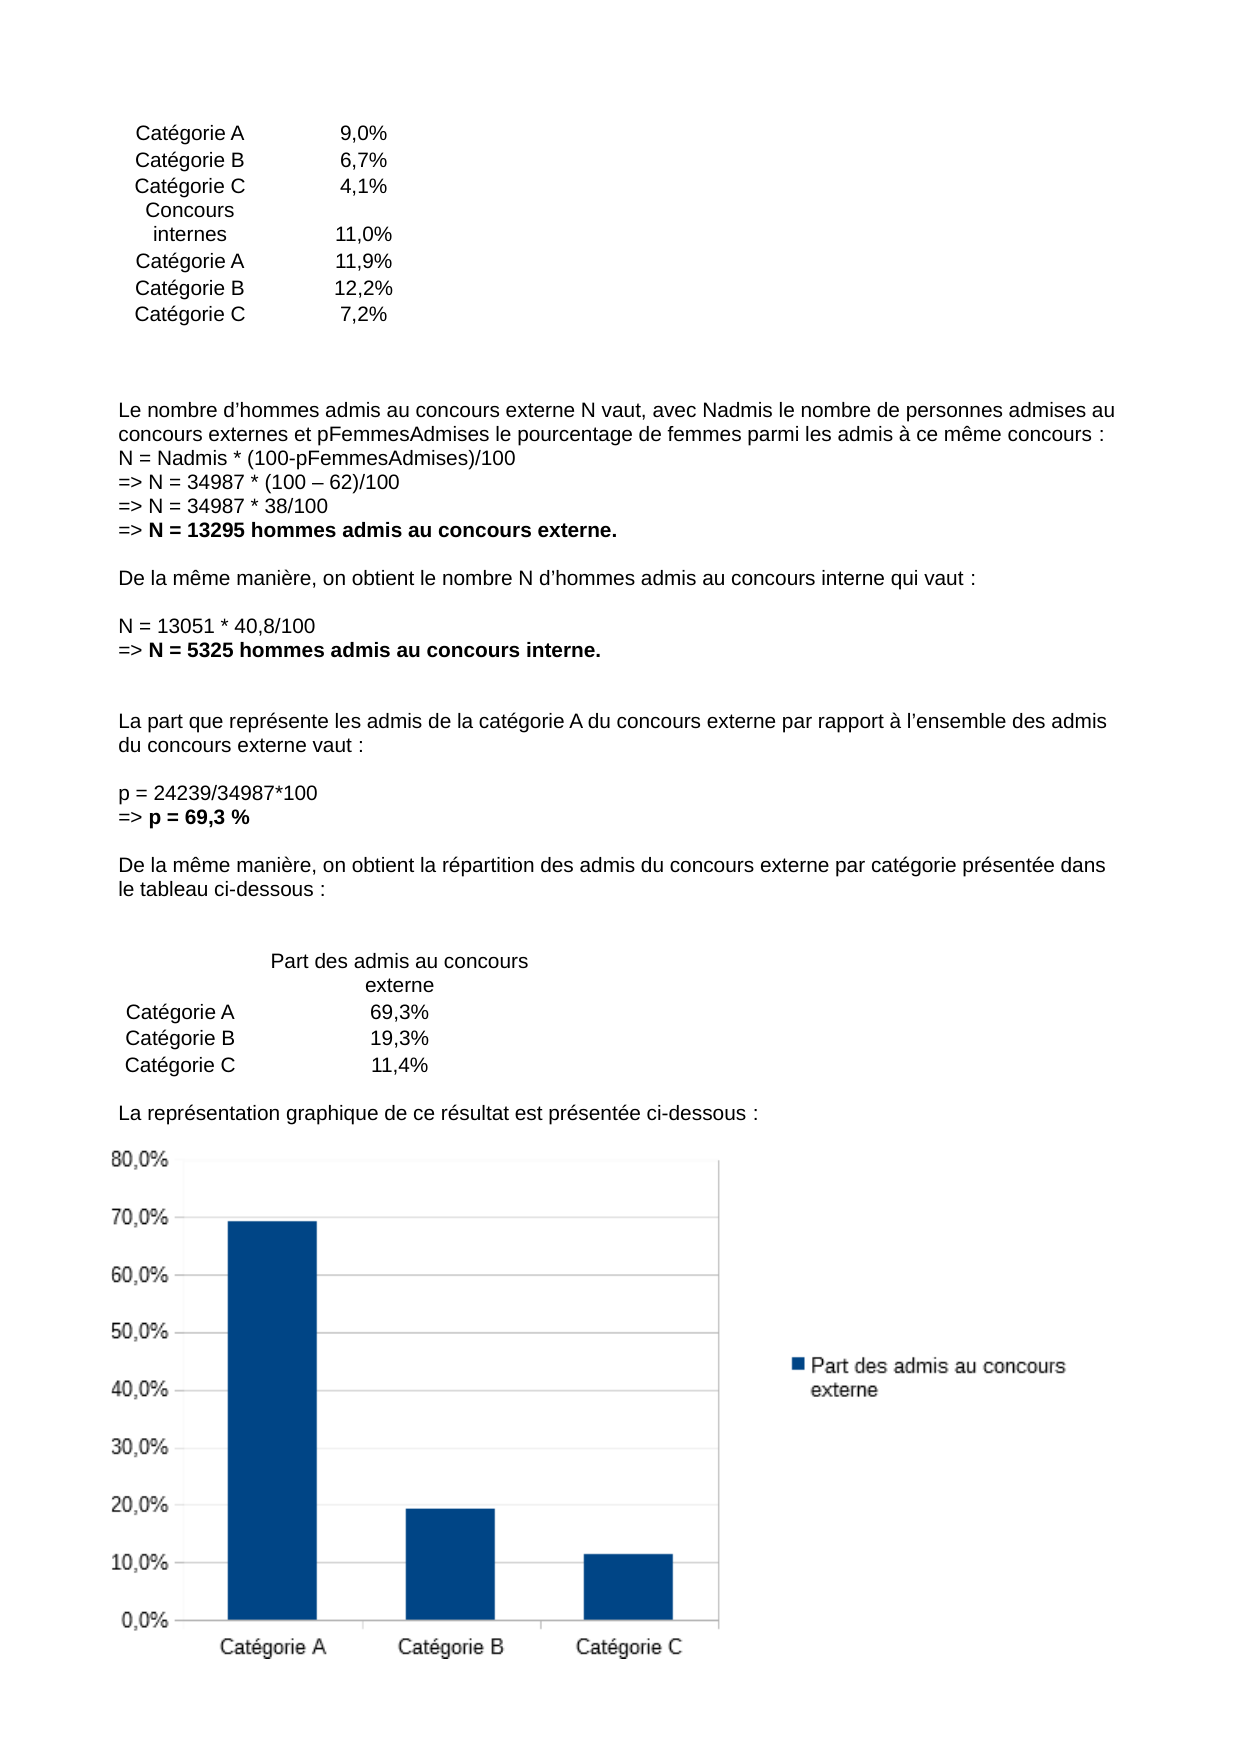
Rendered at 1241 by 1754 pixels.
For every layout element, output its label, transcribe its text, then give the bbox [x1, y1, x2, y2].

text Le nombre d’hommes admis au concours externe N vaut, avec Nadmis le nombre de personnes admises au concours externes et pFemmesAdmises le pourcentage de femmes parmi les admis à ce même concours : [118, 398, 1122, 446]
table_cell 7,2% [268, 299, 459, 326]
table_cell Catégorie C [112, 299, 268, 326]
text De la même manière, on obtient la répartition des admis du concours externe par catégorie présentée dans le tableau ci-dessous : [118, 853, 1122, 901]
text La représentation graphique de ce résultat est présentée ci-dessous : [118, 1101, 1122, 1125]
table_cell 69,3% [248, 997, 551, 1023]
table_cell Catégorie A [112, 246, 268, 273]
table_cell 11,0% [268, 198, 459, 246]
text => p = 69,3 % [118, 805, 1122, 829]
table_cell Catégorie C [112, 171, 268, 198]
text N = Nadmis * (100-pFemmesAdmises)/100 [118, 446, 1122, 470]
table_cell 11,9% [268, 246, 459, 273]
text De la même manière, on obtient le nombre N d’hommes admis au concours interne qui vaut : [118, 566, 1122, 589]
picture [786, 1348, 1073, 1408]
table_cell 19,3% [248, 1024, 551, 1050]
text p = 24239/34987*100 [118, 781, 1122, 805]
table_header Part des admis au concours externe [248, 949, 551, 997]
table_cell 6,7% [268, 145, 459, 171]
text => N = 34987 * (100 – 62)/100 [118, 470, 1122, 494]
table_cell Catégorie B [112, 145, 268, 171]
picture [111, 1148, 720, 1659]
table_cell 9,0% [268, 118, 459, 145]
text => N = 5325 hommes admis au concours interne. [118, 637, 1122, 661]
text => N = 34987 * 38/100 [118, 494, 1122, 518]
table_cell 11,4% [248, 1050, 551, 1077]
table_header [112, 949, 248, 997]
table_cell Catégorie C [112, 1050, 248, 1077]
table_cell Catégorie B [112, 273, 268, 299]
table_cell Catégorie A [112, 118, 268, 145]
text => N = 13295 hommes admis au concours externe. [118, 518, 1122, 542]
text N = 13051 * 40,8/100 [118, 613, 1122, 637]
table_cell 4,1% [268, 171, 459, 198]
text La part que représente les admis de la catégorie A du concours externe par rapport à l’ensemble des admis du concours externe vaut : [118, 709, 1122, 757]
table_cell Catégorie A [112, 997, 248, 1023]
table_cell 12,2% [268, 273, 459, 299]
table_cell Concours internes [112, 198, 268, 246]
table_cell Catégorie B [112, 1024, 248, 1050]
